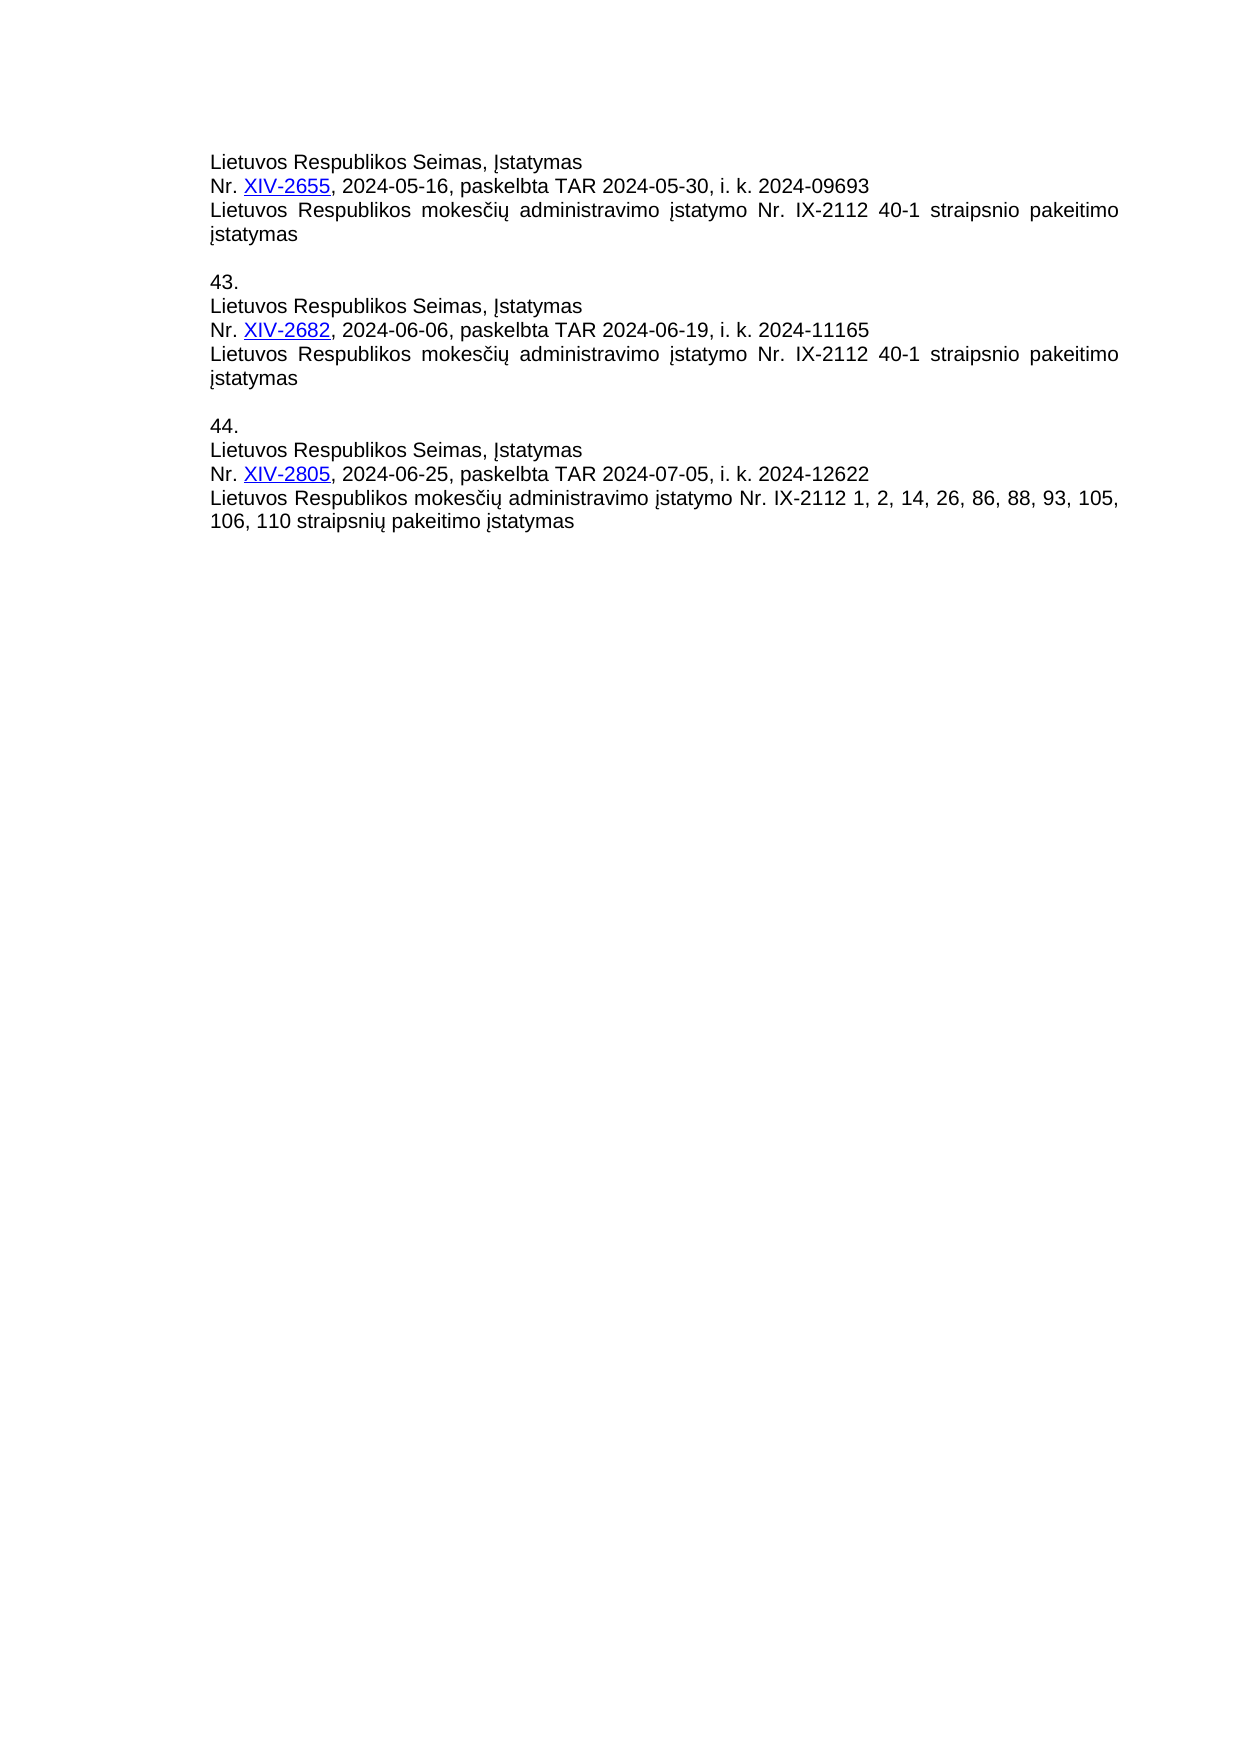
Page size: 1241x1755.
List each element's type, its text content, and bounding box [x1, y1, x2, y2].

text Lietuvos Respublikos mokesčių administravimo įstatymo Nr. IX-2112 40-1 straipsnio pakeitimo įstatymas [210, 342, 1120, 389]
text Lietuvos Respublikos Seimas, Įstatymas [210, 150, 1120, 174]
text Lietuvos Respublikos mokesčių administravimo įstatymo Nr. IX-2112 40-1 straipsnio pakeitimo įstatymas [210, 198, 1120, 246]
text 44. [210, 413, 1120, 437]
text Lietuvos Respublikos Seimas, Įstatymas [210, 437, 1120, 461]
text 43. [210, 270, 1120, 294]
text Nr. XIV-2682, 2024-06-06, paskelbta TAR 2024-06-19, i. k. 2024-11165 [210, 318, 1120, 342]
text Lietuvos Respublikos Seimas, Įstatymas [210, 294, 1120, 318]
text Nr. XIV-2655, 2024-05-16, paskelbta TAR 2024-05-30, i. k. 2024-09693 [210, 174, 1120, 198]
text Lietuvos Respublikos mokesčių administravimo įstatymo Nr. IX-2112 1, 2, 14, 26, 86, 88, 93, 105, 106, 110 straipsnių pakeitimo įstatymas [210, 485, 1120, 533]
text Nr. XIV-2805, 2024-06-25, paskelbta TAR 2024-07-05, i. k. 2024-12622 [210, 461, 1120, 485]
